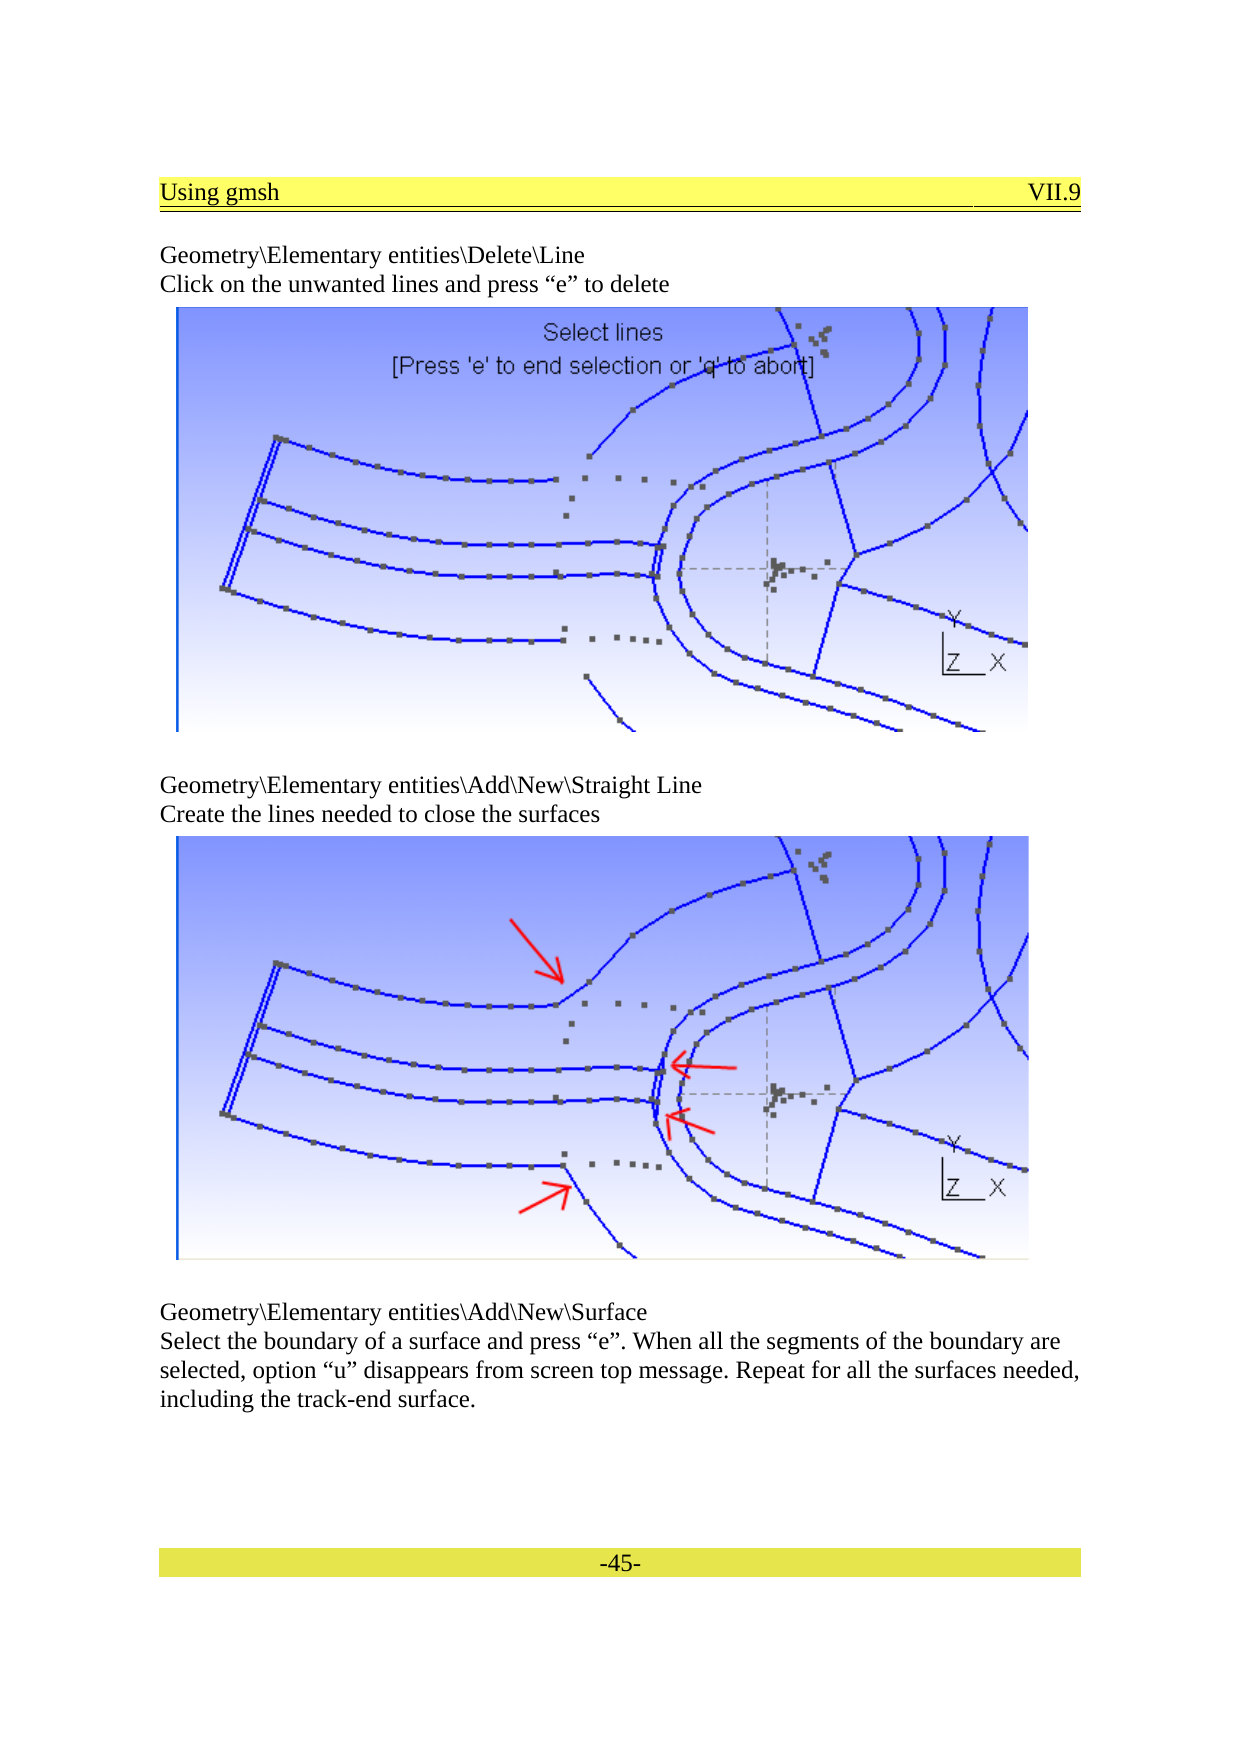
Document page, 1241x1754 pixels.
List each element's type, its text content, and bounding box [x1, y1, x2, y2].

text Geometry\Elementary entities\Add\New\Straight Line [159, 770, 1081, 799]
text Geometry\Elementary entities\Add\New\Surface [159, 1297, 1081, 1326]
text Create the lines needed to close the surfaces [159, 799, 1081, 827]
picture [176, 836, 1029, 1260]
text Select the boundary of a surface and press “e”. When all the segments of the boundary are selected, option “u” disappears from screen top message. Repeat for all the surfaces needed, including the track-end surface. [159, 1326, 1081, 1412]
text Geometry\Elementary entities\Delete\Line [159, 240, 1081, 269]
text Click on the unwanted lines and press “e” to delete [159, 269, 1081, 298]
picture [176, 307, 1028, 732]
